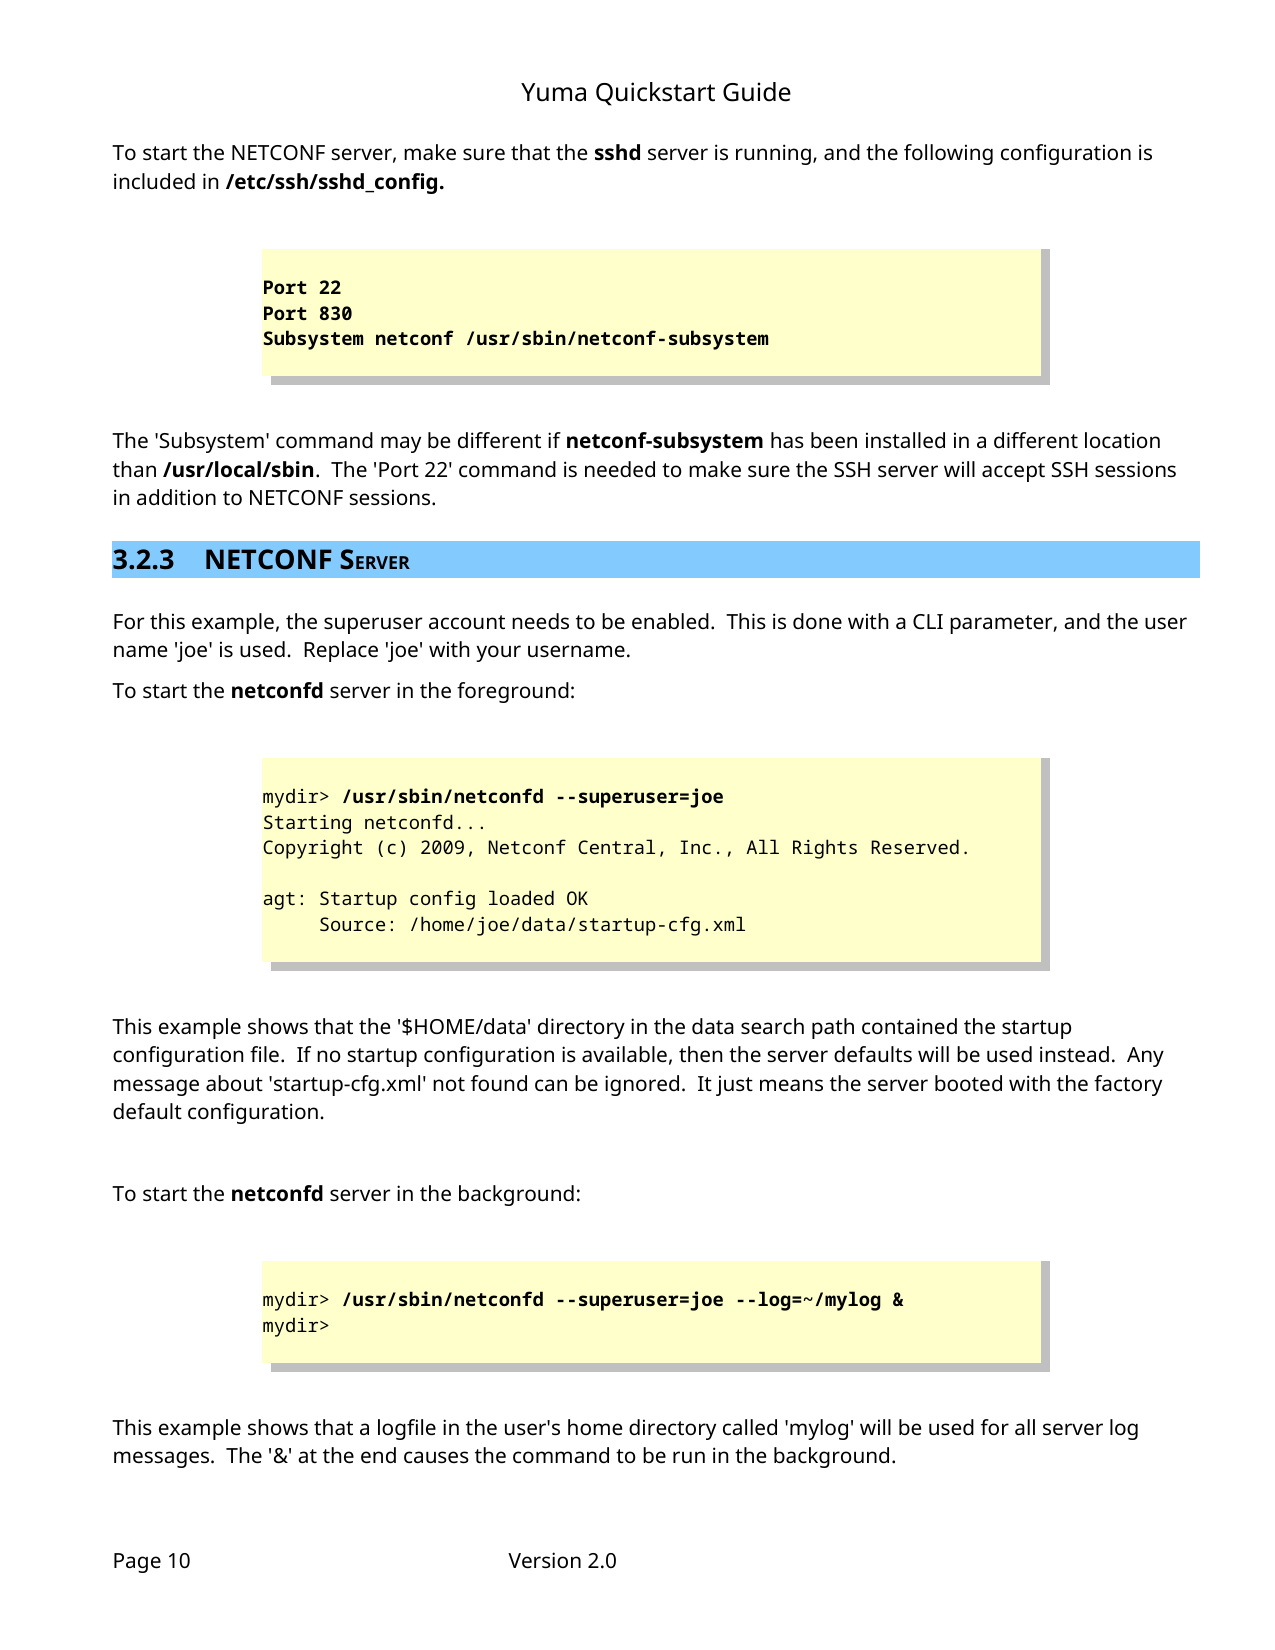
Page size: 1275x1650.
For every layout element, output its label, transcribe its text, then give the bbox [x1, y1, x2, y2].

text mydir> [262, 1312, 1041, 1338]
text Starting netconfd... [262, 809, 1041, 835]
subtitle NETCONF Server [112, 541, 1200, 578]
text mydir> /usr/sbin/netconfd --superuser=joe --log=~/mylog & [262, 1287, 1041, 1312]
text The 'Subsystem' command may be different if netconf-subsystem has been installed in a different location than /usr/local/sbin. The 'Port 22' command is needed to make sure the SSH server will accept SSH sessions in addition to NETCONF sessions. [112, 426, 1200, 512]
text To start the netconfd server in the background: [112, 1179, 1200, 1208]
text This example shows that the '$HOME/data' directory in the data search path contained the startup configuration file. If no startup configuration is available, then the server defaults will be used instead. Any message about 'startup-cfg.xml' not found can be ignored. It just means the server booted with the factory default configuration. [112, 1012, 1200, 1126]
text agt: Startup config loaded OK [262, 886, 1041, 911]
text This example shows that a logfile in the user's home directory called 'mylog' will be used for all server log messages. The '&' at the end causes the command to be run in the background. [112, 1413, 1200, 1470]
text To start the netconfd server in the foreground: [112, 676, 1200, 705]
text mydir> /usr/sbin/netconfd --superuser=joe [262, 784, 1041, 809]
text Subsystem netconf /usr/sbin/netconf-subsystem [262, 325, 1041, 351]
text For this example, the superuser account needs to be enabled. This is done with a CLI parameter, and the user name 'joe' is used. Replace 'joe' with your username. [112, 607, 1200, 664]
text Port 830 [262, 300, 1041, 325]
text Copyright (c) 2009, Netconf Central, Inc., All Rights Reserved. [262, 835, 1041, 860]
text Source: /home/joe/data/startup-cfg.xml [262, 911, 1041, 937]
text Port 22 [262, 274, 1041, 300]
text To start the NETCONF server, make sure that the sshd server is running, and the following configuration is included in /etc/ssh/sshd_config. [112, 138, 1200, 195]
